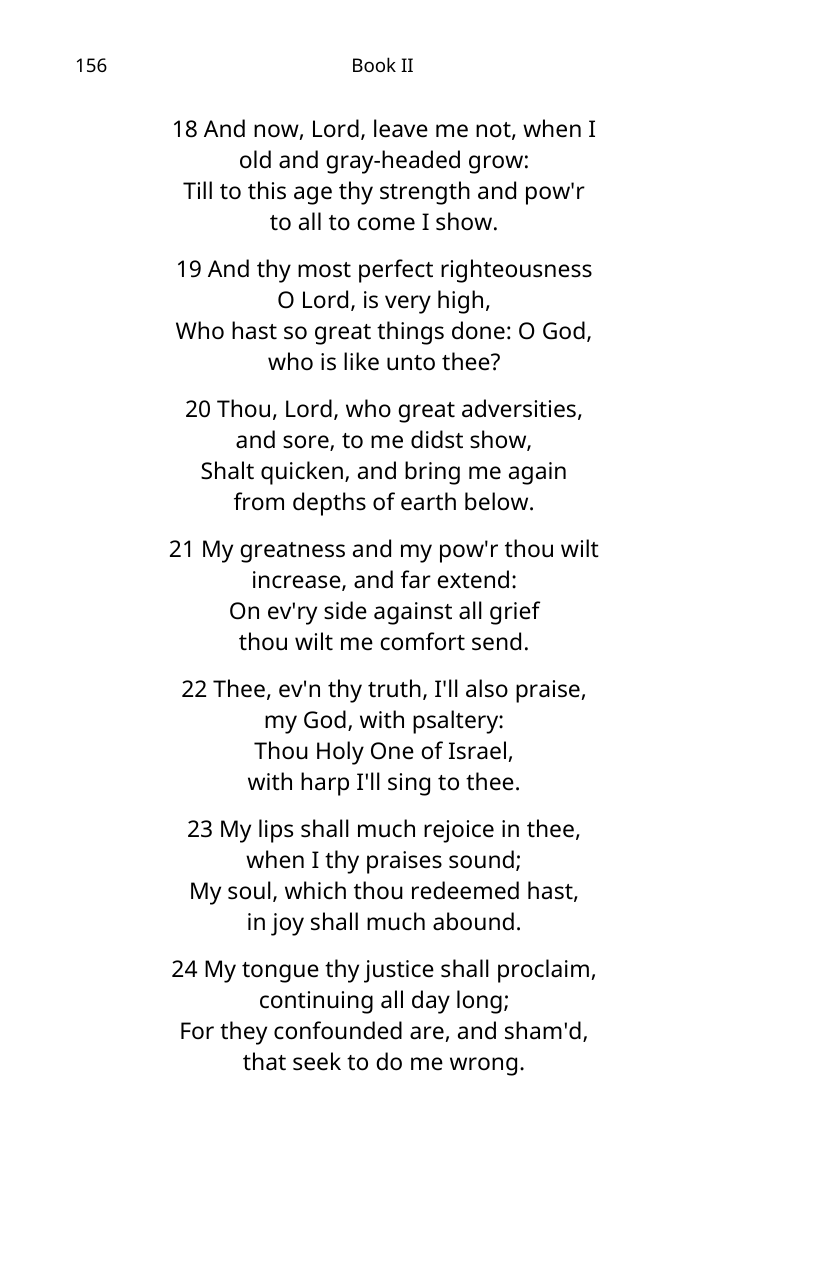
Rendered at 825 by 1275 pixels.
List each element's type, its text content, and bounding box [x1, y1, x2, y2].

text 21 My greatness and my pow'r thou wilt increase, and far extend: On ev'ry side against all grief thou wilt me comfort send. [75, 532, 693, 657]
text 18 And now, Lord, leave me not, when I old and gray-headed grow: Till to this age thy strength and pow'r to all to come I show. [75, 112, 693, 237]
text 20 Thou, Lord, who great adversities, and sore, to me didst show, Shalt quicken, and bring me again from depths of earth below. [75, 392, 693, 517]
text 23 My lips shall much rejoice in thee, when I thy praises sound; My soul, which thou redeemed hast, in joy shall much abound. [75, 812, 693, 937]
text 22 Thee, ev'n thy truth, I'll also praise, my God, with psaltery: Thou Holy One of Israel, with harp I'll sing to thee. [75, 672, 693, 797]
text 19 And thy most perfect righteousness O Lord, is very high, Who hast so great things done: O God, who is like unto thee? [75, 252, 693, 377]
text 24 My tongue thy justice shall proclaim, continuing all day long; For they confounded are, and sham'd, that seek to do me wrong. [75, 952, 693, 1077]
